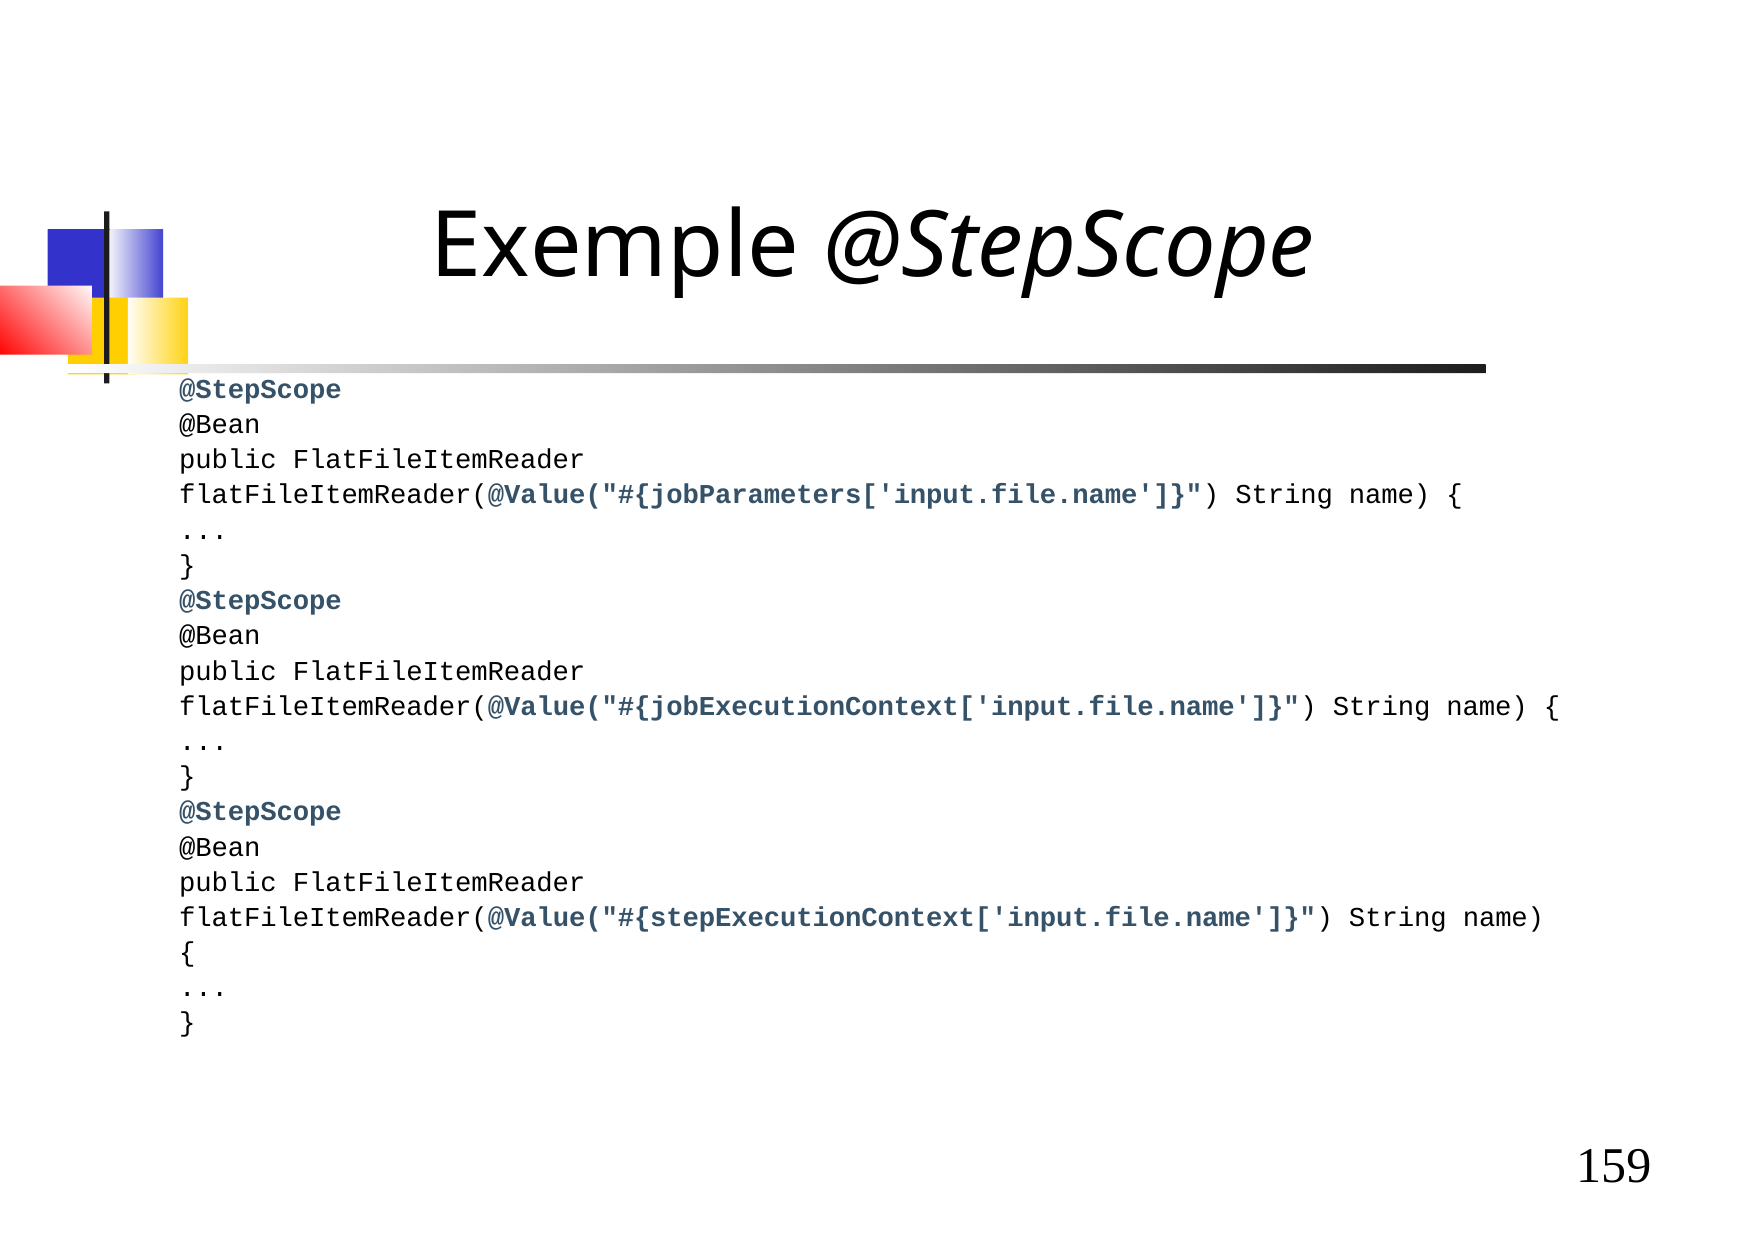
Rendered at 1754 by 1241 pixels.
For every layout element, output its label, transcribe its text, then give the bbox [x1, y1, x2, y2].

title Exemple @StepScope [179, 139, 1567, 351]
list @StepScope @Bean public FlatFileItemReader flatFileItemReader(@Value("#{jobParameters['input.file.name']}") String name) { ... } @StepScope @Bean public FlatFileItemReader flatFileItemReader(@Value("#{jobExecutionContext['input.file.name']}") String name) { ... } @StepScope @Bean public FlatFileItemReader flatFileItemReader(@Value("#{stepExecutionContext['input.file.name']}") String name) { ... } [179, 371, 1567, 1091]
